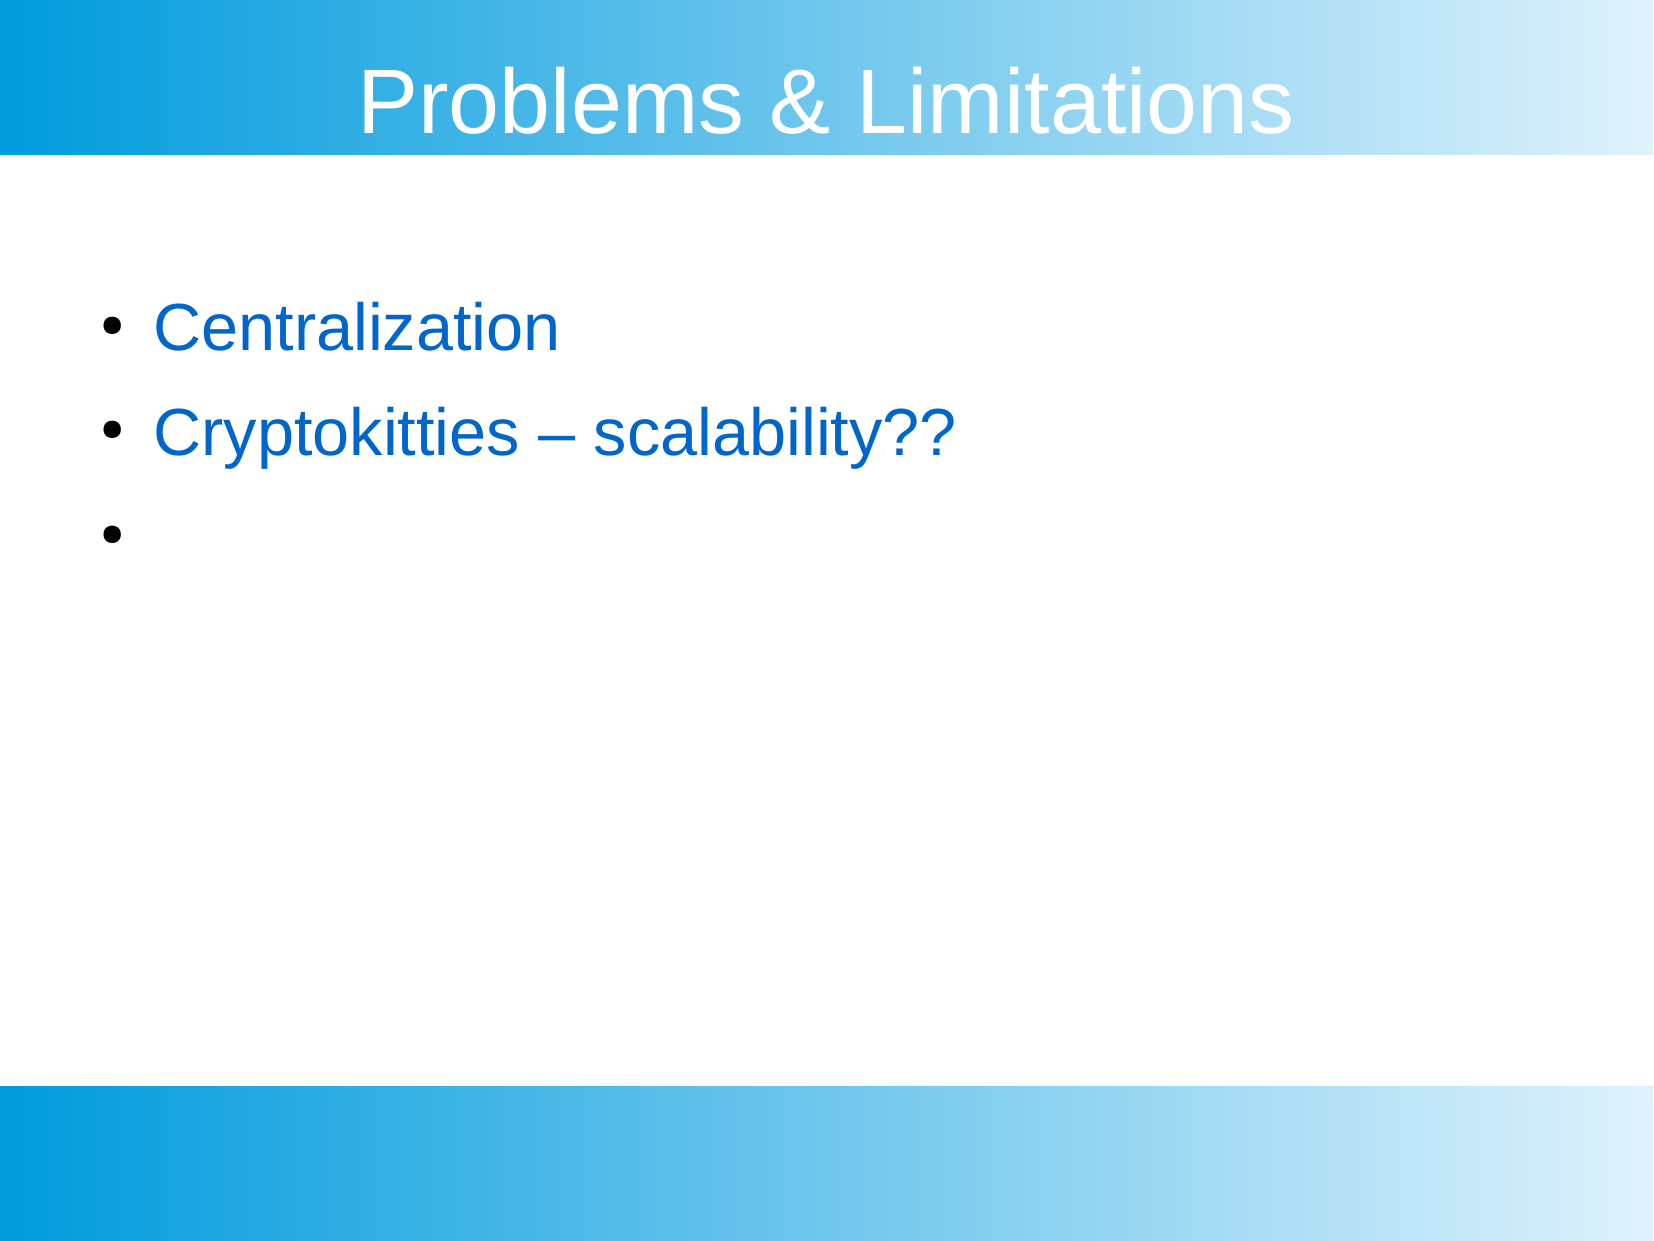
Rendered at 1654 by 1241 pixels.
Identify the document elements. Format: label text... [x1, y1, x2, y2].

title Problems & Limitations [82, 39, 1571, 165]
list Centralization Cryptokitties – scalability?? [82, 290, 1571, 1010]
